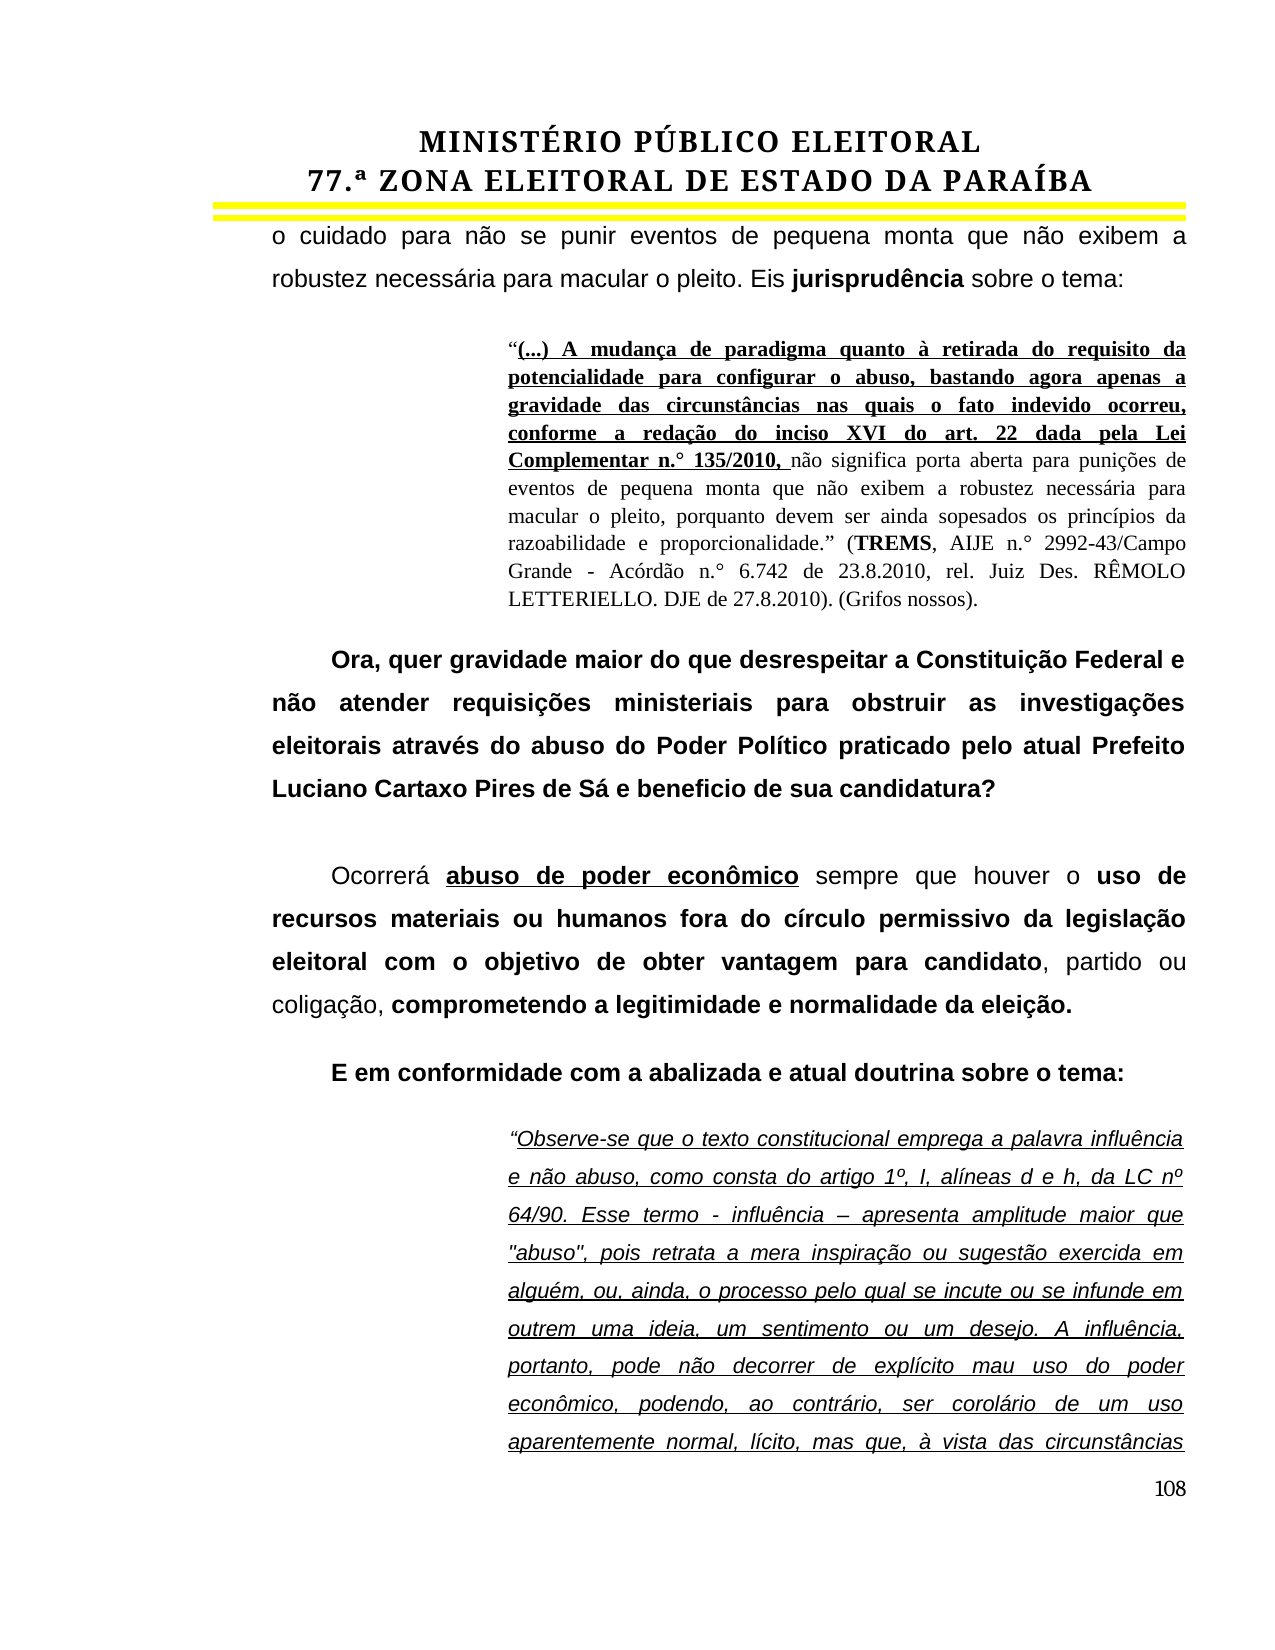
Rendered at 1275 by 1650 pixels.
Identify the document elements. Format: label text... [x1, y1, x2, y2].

text gravidade das circunstâncias nas quais o fato indevido ocorreu, [508, 387, 1186, 414]
text “(...) A mudança de paradigma quanto à retirada do requisito da potencialidade para configurar o abuso, bastando agora apenas a [508, 336, 1186, 386]
text conforme a redação do inciso XVI do art. 22 dada pela Lei [508, 415, 1186, 441]
text “Observe-se que o texto constitucional emprega a palavra influência e não abuso, como consta do artigo 1º, I, alíneas d e h, da LC nº 64/90. Esse termo - influência – apresenta amplitude maior que "abuso", pois retrata a mera inspiração ou sugestão exercida em alguém, ou, ainda, o processo pelo qual se incute ou se infunde em outrem uma ideia, um sentimento ou um desejo. A influência, portanto, pode não decorrer de explícito mau uso do poder econômico, podendo, ao contrário, ser corolário de um uso aparentemente normal, lícito, mas que, à vista das circunstâncias [508, 1126, 1186, 1454]
text Ocorrerá abuso de poder econômico sempre que houver o uso de recursos materiais ou humanos fora do círculo permissivo da legislação eleitoral com o objetivo de obter vantagem para candidato, partido ou coligação, comprometendo a legitimidade e normalidade da eleição. [272, 861, 1186, 1019]
text Complementar n.° 135/2010, não significa porta aberta para punições de eventos de pequena monta que não exibem a robustez necessária para macular o pleito, porquanto devem ser ainda sopesados os princípios da razoabilidade e proporcionalidade.” (TREMS, AIJE n.° 2992-43/Campo Grande - Acórdão n.° 6.742 de 23.8.2010, rel. Juiz Des. RÊMOLO LETTERIELLO. DJE de 27.8.2010). (Grifos nossos). [508, 443, 1186, 611]
text o cuidado para não se punir eventos de pequena monta que não exibem a robustez necessária para macular o pleito. Eis jurisprudência sobre o tema: [272, 221, 1186, 293]
text E em conformidade com a abalizada e atual doutrina sobre o tema: [272, 1058, 1186, 1087]
text Ora, quer gravidade maior do que desrespeitar a Constituição Federal e não atender requisições ministeriais para obstruir as investigações eleitorais através do abuso do Poder Político praticado pelo atual Prefeito Luciano Cartaxo Pires de Sá e beneficio de sua candidatura? [272, 645, 1186, 803]
